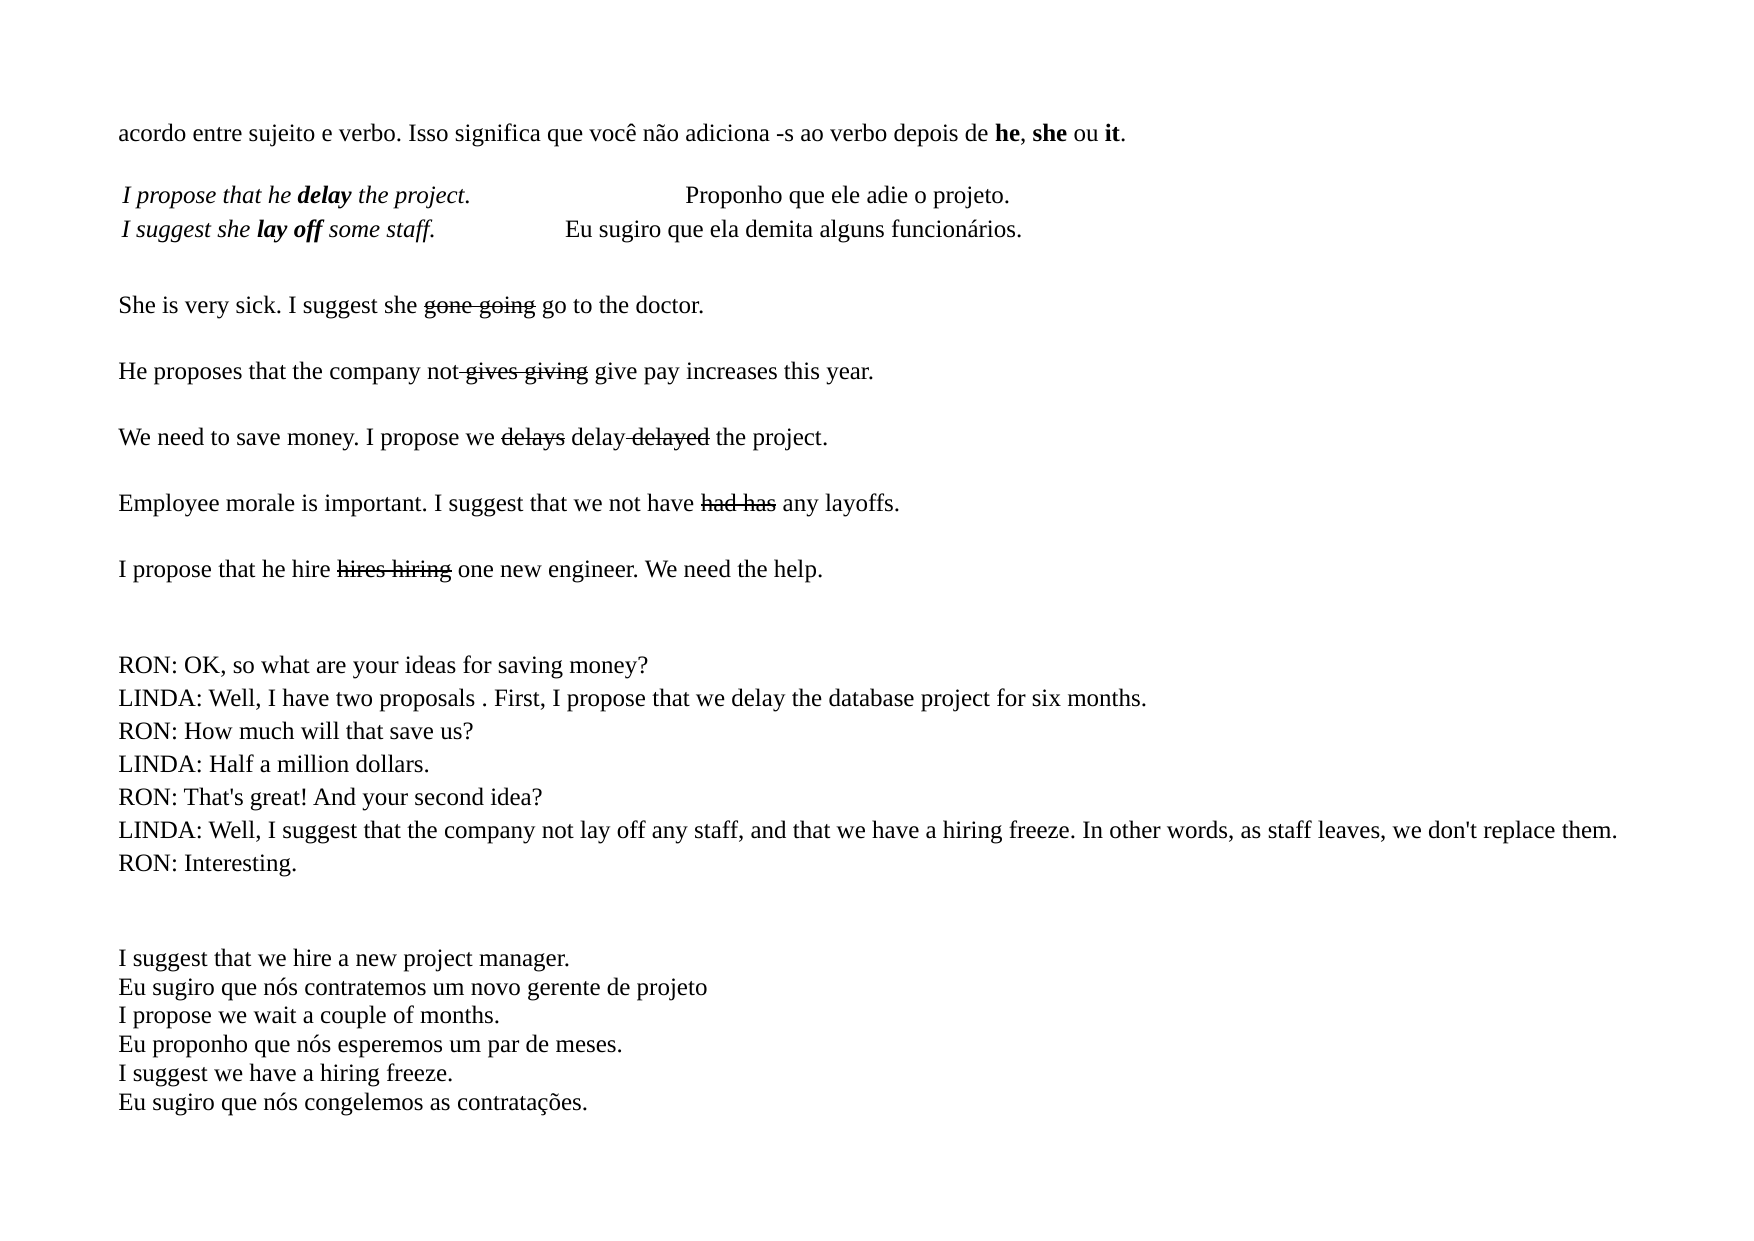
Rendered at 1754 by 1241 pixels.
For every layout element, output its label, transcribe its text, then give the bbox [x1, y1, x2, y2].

table_cell [665, 176, 1212, 180]
text Eu proponho que nós esperemos um par de meses. [118, 1029, 1636, 1058]
table_header [118, 180, 122, 209]
table_header I suggest she lay off some staff. [121, 214, 565, 243]
text I propose we wait a couple of months. [118, 1001, 1636, 1029]
text Eu sugiro que nós contratemos um novo gerente de projeto [118, 972, 1636, 1001]
table_header Proponho que ele adie o projeto. [685, 180, 1212, 209]
table_cell [122, 209, 1212, 214]
text I suggest we have a hiring freeze. [118, 1058, 1636, 1087]
table_header acordo entre sujeito e verbo. Isso significa que você não adiciona -s ao verbo depois de he, she ou it. [118, 118, 1212, 176]
table_header I propose that he delay the project. [122, 180, 685, 209]
table_header Eu sugiro que ela demita alguns funcionários. [565, 214, 1212, 243]
text She is very sick. I suggest she gone going go to the doctor. He proposes that the company not gives giving give pay increases this year. We need to save money. I propose we delays delay delayed the project. Employee morale is important. I suggest that we not have had has any layoffs. I propose that he hire hires hiring one new engineer. We need the help. [118, 290, 1636, 583]
text I suggest that we hire a new project manager. [118, 943, 1636, 972]
text RON: OK, so what are your ideas for saving money? LINDA: Well, I have two proposals . First, I propose that we delay the database project for six months. RON: How much will that save us? LINDA: Half a million dollars. RON: That's great! And your second idea? LINDA: Well, I suggest that the company not lay off any staff, and that we have a hiring freeze. In other words, as staff leaves, we don't replace them. RON: Interesting. [118, 650, 1636, 877]
table_cell [118, 176, 665, 180]
text Eu sugiro que nós congelemos as contratações. [118, 1087, 1636, 1116]
